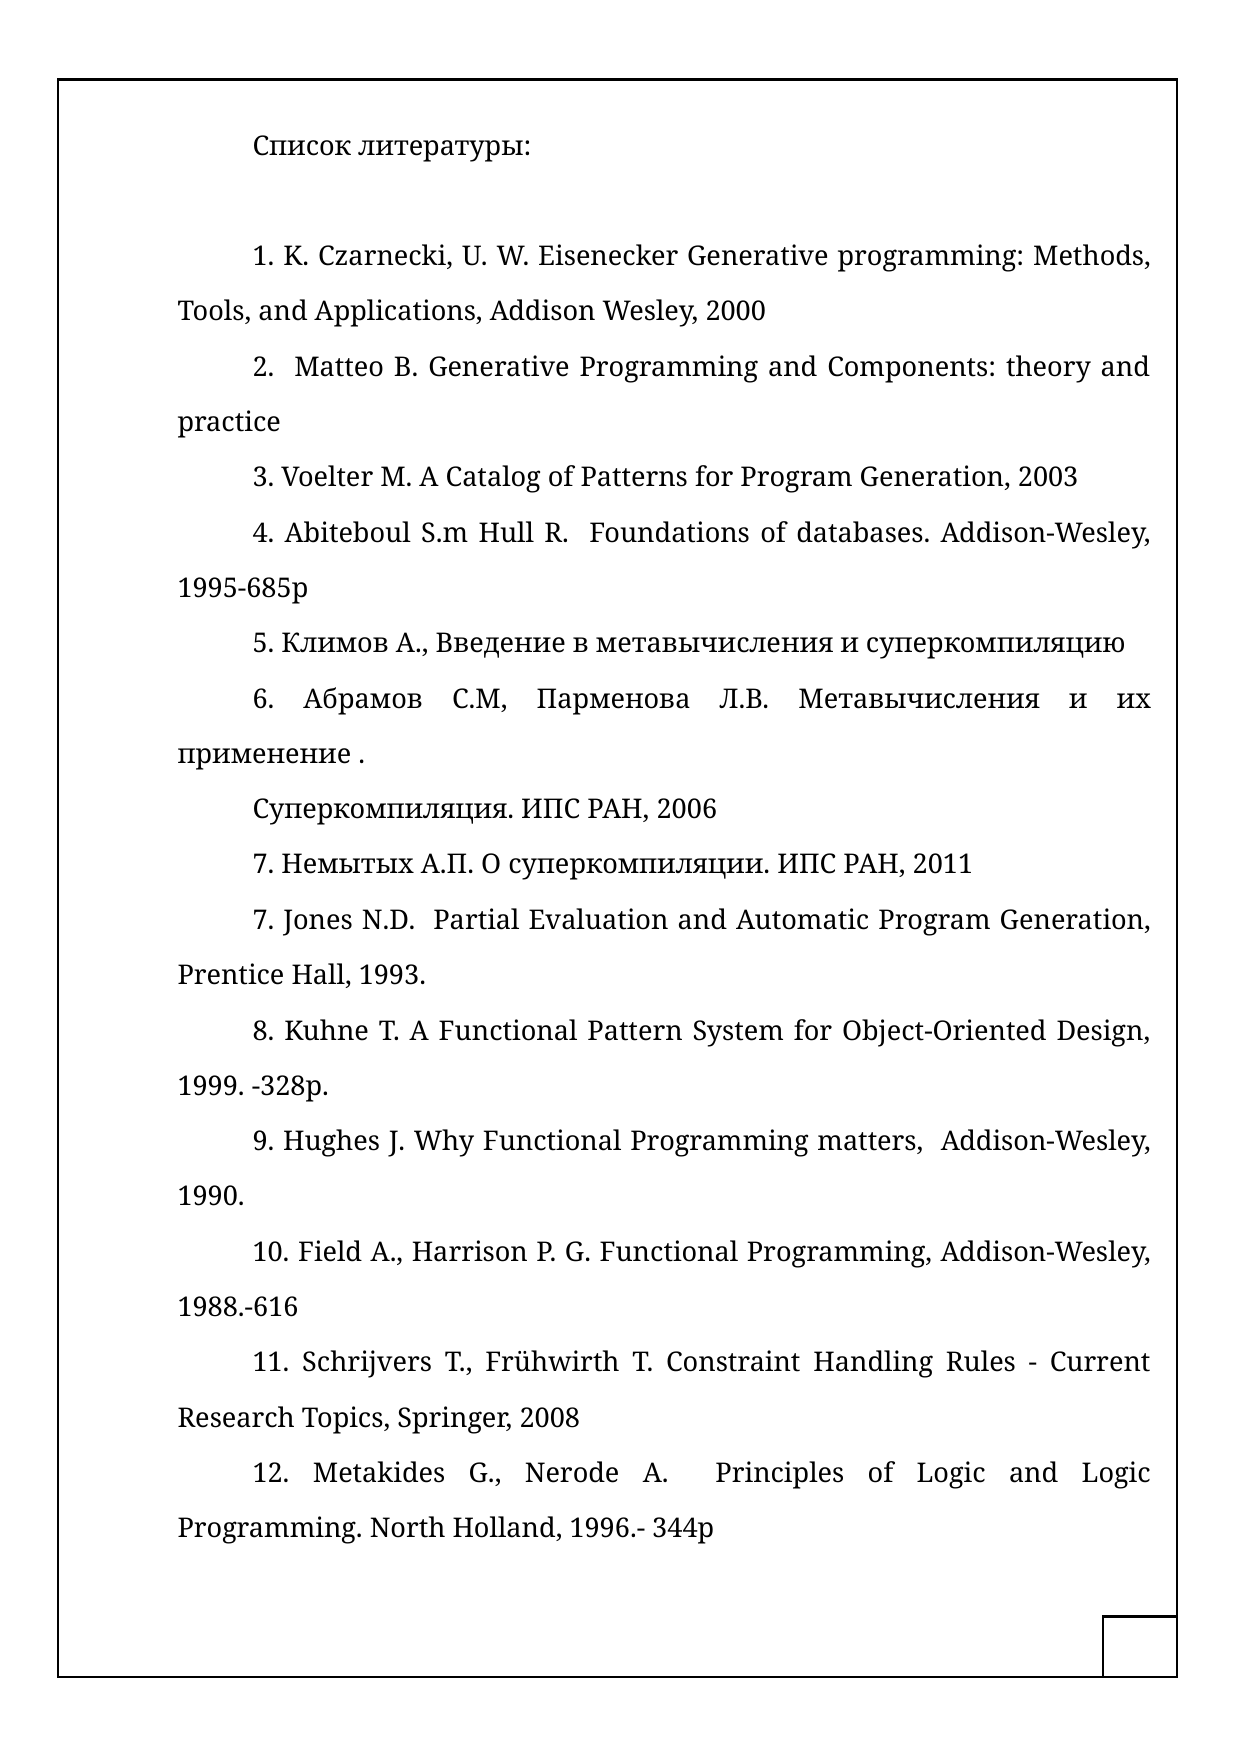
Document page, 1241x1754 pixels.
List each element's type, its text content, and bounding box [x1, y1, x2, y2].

text 9. Hughes J. Why Functional Programming matters, Addison-Wesley, 1990. [177, 1122, 1152, 1214]
text 8. Kuhne T. A Functional Pattern System for Object-Oriented Design, 1999. -328p. [177, 1011, 1152, 1103]
text 12. Metakides G., Nerode A. Principles of Logic and Logic Programming. North Holland, 1996.- 344p [177, 1453, 1152, 1546]
text 4. Abiteboul S.m Hull R. Foundations of databases. Addison-Wesley, 1995-685p [177, 513, 1152, 605]
text 10. Field A., Harrison P. G. Functional Programming, Addison-Wesley, 1988.-616 [177, 1232, 1152, 1324]
text 11. Schrijvers T., Frühwirth T. Constraint Handling Rules - Current Research Topics, Springer, 2008 [177, 1343, 1152, 1435]
text Суперкомпиляция. ИПС РАН, 2006 [177, 790, 1152, 827]
text 7. Jones N.D. Partial Evaluation and Automatic Program Generation, Prentice Hall, 1993. [177, 900, 1152, 992]
text 3. Voelter M. A Catalog of Patterns for Program Generation, 2003 [177, 458, 1152, 495]
text 6. Абрамов С.М, Парменова Л.В. Метавычисления и их применение . [177, 679, 1152, 771]
text 1. K. Czarnecki, U. W. Eisenecker Generative programming: Methods, Tools, and Applications, Addison Wesley, 2000 [177, 237, 1152, 329]
text 7. Немытых А.П. О суперкомпиляции. ИПС РАН, 2011 [177, 845, 1152, 882]
text 2. Matteo B. Generative Programming and Components: theory and practice [177, 347, 1152, 439]
text Список литературы: [177, 126, 1152, 163]
text 5. Климов А., Введение в метавычисления и суперкомпиляцию [177, 624, 1152, 661]
